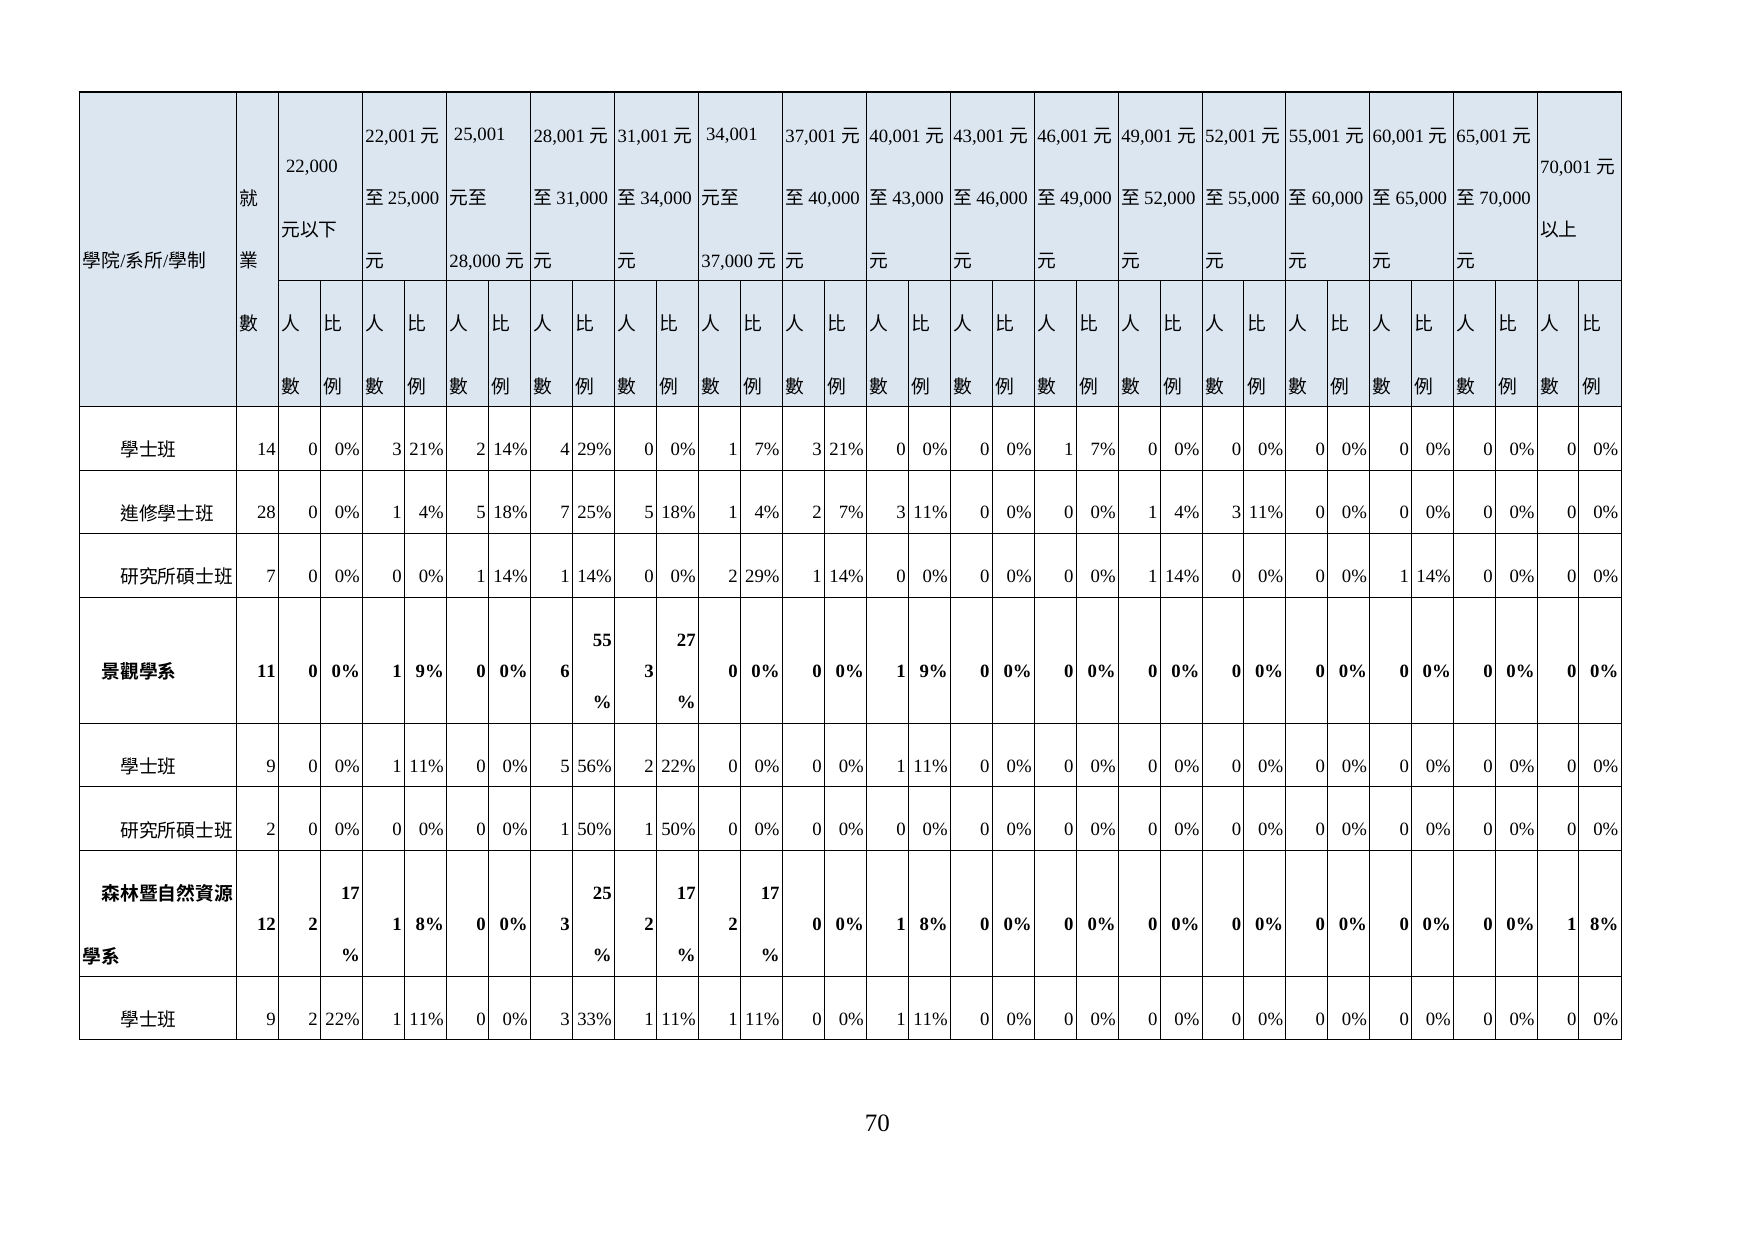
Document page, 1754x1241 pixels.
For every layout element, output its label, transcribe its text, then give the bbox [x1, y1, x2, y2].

table_cell 0% [909, 534, 950, 597]
table_cell 0% [1412, 977, 1453, 1039]
table_header 49,001 元至 52,000 元 [1119, 93, 1202, 280]
table_cell 0% [321, 598, 362, 723]
table_cell 0 [1370, 407, 1411, 469]
table_cell 0 [1454, 787, 1495, 850]
table_cell 森林暨自然資源學系 [80, 851, 236, 976]
table_header 46,001 元至 49,000 元 [1035, 93, 1118, 280]
table_cell 比例 [825, 281, 866, 406]
table_cell 人數 [951, 281, 992, 406]
table_cell 0 [1119, 787, 1160, 850]
table_cell 0 [1119, 724, 1160, 786]
table_cell 比例 [573, 281, 614, 406]
table_cell 0% [1077, 724, 1118, 786]
table_cell 14 [237, 407, 278, 469]
table_cell 2 [699, 851, 740, 976]
table_cell 2 [279, 851, 320, 976]
table_cell 0% [321, 534, 362, 597]
table_cell 0% [1496, 787, 1537, 850]
table_cell 0% [1244, 534, 1285, 597]
table_cell 0 [1538, 407, 1578, 469]
table_cell 25% [573, 471, 614, 533]
table_cell 0 [1370, 977, 1411, 1039]
table_cell 0 [699, 598, 740, 723]
table_cell 0 [783, 598, 824, 723]
table_cell 12 [237, 851, 278, 976]
table_cell 4% [1161, 471, 1202, 533]
table_cell 0% [1412, 851, 1453, 976]
table_cell 14% [573, 534, 614, 597]
table_cell 1 [1119, 534, 1160, 597]
table_cell 1 [1119, 471, 1160, 533]
table_cell 0 [867, 534, 908, 597]
table_cell 3 [531, 977, 572, 1039]
table_cell 2 [615, 724, 656, 786]
table_cell 0 [867, 407, 908, 469]
table_cell 2 [237, 787, 278, 850]
table_cell 2 [783, 471, 824, 533]
table_cell 0 [1203, 407, 1243, 469]
table_cell 3 [363, 407, 404, 469]
table_cell 1 [363, 471, 404, 533]
table_cell 18% [657, 471, 698, 533]
table_cell 0 [1538, 724, 1578, 786]
table_cell 0 [363, 787, 404, 850]
table_header 65,001 元至 70,000 元 [1454, 93, 1537, 280]
table_cell 進修學士班 [80, 471, 236, 533]
table_cell 0% [405, 534, 446, 597]
table_cell 人數 [867, 281, 908, 406]
table_cell 比例 [1412, 281, 1453, 406]
table_cell 0% [1496, 534, 1537, 597]
table_header 55,001 元至 60,000 元 [1286, 93, 1369, 280]
table_cell 1 [699, 407, 740, 469]
table_cell 11% [405, 977, 446, 1039]
table_cell 29% [741, 534, 782, 597]
table_cell 1 [1370, 534, 1411, 597]
table_cell 0 [1119, 598, 1160, 723]
table_header 43,001 元至 46,000 元 [951, 93, 1034, 280]
table_cell 0% [741, 724, 782, 786]
table_cell 0 [1286, 724, 1327, 786]
table_cell 研究所碩士班 [80, 534, 236, 597]
table_cell 0 [615, 407, 656, 469]
table_cell 1 [363, 851, 404, 976]
table_cell 0% [1161, 787, 1202, 850]
table_header 40,001 元至 43,000 元 [867, 93, 950, 280]
table_cell 50% [573, 787, 614, 850]
table_cell 0 [1286, 977, 1327, 1039]
table_cell 學士班 [80, 977, 236, 1039]
table_cell 0% [825, 598, 866, 723]
table_cell 0 [1538, 471, 1578, 533]
table_cell 9% [909, 598, 950, 723]
table_cell 5 [615, 471, 656, 533]
table_cell 0 [1370, 724, 1411, 786]
table_cell 0% [741, 598, 782, 723]
table_cell 29% [573, 407, 614, 469]
table_cell 1 [1538, 851, 1578, 976]
table_cell 0 [279, 787, 320, 850]
table_header 就業數 [237, 93, 278, 406]
table_cell 7% [741, 407, 782, 469]
table_cell 比例 [1328, 281, 1369, 406]
table_cell 50% [657, 787, 698, 850]
table_cell 7 [237, 534, 278, 597]
table_cell 0 [951, 534, 992, 597]
table_cell 人數 [1454, 281, 1495, 406]
table_cell 0 [1538, 534, 1578, 597]
table_cell 0% [1412, 724, 1453, 786]
table_cell 0 [951, 598, 992, 723]
table_cell 比例 [1161, 281, 1202, 406]
table_cell 研究所碩士班 [80, 787, 236, 850]
table_cell 0% [489, 787, 530, 850]
table_cell 1 [615, 977, 656, 1039]
table_cell 0% [1412, 407, 1453, 469]
table_cell 0 [1203, 598, 1243, 723]
table_cell 17% [321, 851, 362, 976]
table_cell 11% [909, 977, 950, 1039]
table_cell 0% [993, 851, 1034, 976]
table_cell 比例 [657, 281, 698, 406]
table_cell 0 [447, 851, 488, 976]
table_header 37,001 元至 40,000 元 [783, 93, 866, 280]
table_cell 0% [1579, 407, 1621, 469]
table_cell 0% [657, 534, 698, 597]
table_cell 0% [1077, 598, 1118, 723]
table_cell 0 [783, 724, 824, 786]
table_cell 0% [1077, 534, 1118, 597]
table_cell 0 [1454, 598, 1495, 723]
table_cell 比例 [1077, 281, 1118, 406]
table_cell 0 [951, 787, 992, 850]
table_cell 0 [1454, 851, 1495, 976]
table_cell 0 [951, 724, 992, 786]
table_cell 1 [363, 724, 404, 786]
table_cell 11% [657, 977, 698, 1039]
table_header 60,001 元至 65,000 元 [1370, 93, 1453, 280]
table_cell 2 [699, 534, 740, 597]
table_cell 學士班 [80, 724, 236, 786]
table_cell 0% [1161, 598, 1202, 723]
table_cell 0 [1538, 977, 1578, 1039]
table_cell 0 [699, 724, 740, 786]
table_cell 0 [1454, 724, 1495, 786]
table_cell 5 [531, 724, 572, 786]
table_cell 3 [531, 851, 572, 976]
table_cell 0% [1328, 851, 1369, 976]
table_cell 0% [993, 471, 1034, 533]
table_cell 6 [531, 598, 572, 723]
table_cell 0% [1244, 598, 1285, 723]
table_cell 0% [1244, 724, 1285, 786]
table_cell 人數 [1538, 281, 1578, 406]
table_cell 人數 [531, 281, 572, 406]
table_cell 0% [1579, 598, 1621, 723]
table_cell 0 [1119, 851, 1160, 976]
table_cell 0% [1328, 598, 1369, 723]
table_cell 9 [237, 724, 278, 786]
table_cell 11% [909, 471, 950, 533]
table_cell 0 [279, 724, 320, 786]
table_cell 0% [1579, 787, 1621, 850]
table_cell 比例 [909, 281, 950, 406]
table_cell 1 [783, 534, 824, 597]
table_cell 0% [1496, 851, 1537, 976]
table_cell 0% [1077, 471, 1118, 533]
table_cell 8% [405, 851, 446, 976]
table_cell 0 [1454, 407, 1495, 469]
table_cell 8% [1579, 851, 1621, 976]
table_cell 0% [993, 598, 1034, 723]
table_cell 0 [447, 598, 488, 723]
table_cell 0 [951, 471, 992, 533]
table_cell 0% [825, 851, 866, 976]
table_cell 0 [1286, 534, 1327, 597]
table_cell 0 [783, 977, 824, 1039]
table_cell 0% [489, 598, 530, 723]
table_cell 人數 [1119, 281, 1160, 406]
table_cell 0% [993, 724, 1034, 786]
table_cell 11% [909, 724, 950, 786]
table_cell 比例 [1244, 281, 1285, 406]
table_header 25,001 元至 28,000 元 [447, 93, 530, 280]
table_cell 人數 [615, 281, 656, 406]
table_cell 人數 [783, 281, 824, 406]
table_cell 14% [489, 534, 530, 597]
table_cell 1 [615, 787, 656, 850]
table_cell 0 [783, 787, 824, 850]
table_header 22,000 元以下 [279, 93, 362, 280]
table_cell 0% [489, 977, 530, 1039]
table_cell 0 [1203, 534, 1243, 597]
table_cell 0 [1286, 471, 1327, 533]
table_cell 0 [279, 407, 320, 469]
table_cell 0 [1203, 724, 1243, 786]
table_cell 0 [1035, 471, 1076, 533]
table_cell 18% [489, 471, 530, 533]
table_cell 0 [1370, 787, 1411, 850]
table_cell 0 [1286, 851, 1327, 976]
table_cell 0 [1286, 598, 1327, 723]
table_cell 比例 [405, 281, 446, 406]
table_cell 0 [1370, 851, 1411, 976]
table_cell 22% [321, 977, 362, 1039]
table_cell 1 [867, 724, 908, 786]
table_cell 0% [657, 407, 698, 469]
table_cell 0 [1035, 598, 1076, 723]
table_cell 0 [1119, 407, 1160, 469]
table_cell 0 [1035, 851, 1076, 976]
table_cell 人數 [699, 281, 740, 406]
table_cell 1 [363, 598, 404, 723]
table_cell 4% [405, 471, 446, 533]
table_cell 5 [447, 471, 488, 533]
table_cell 0 [279, 598, 320, 723]
table_header 31,001 元至 34,000 元 [615, 93, 698, 280]
table_cell 比例 [1496, 281, 1537, 406]
table_cell 0% [1579, 534, 1621, 597]
table_cell 11% [1244, 471, 1285, 533]
table_cell 人數 [1370, 281, 1411, 406]
table_cell 人數 [363, 281, 404, 406]
table_cell 人數 [1286, 281, 1327, 406]
table_cell 0 [1370, 471, 1411, 533]
table_cell 0% [993, 407, 1034, 469]
table_cell 8% [909, 851, 950, 976]
table_cell 0% [1161, 724, 1202, 786]
table_cell 0 [1538, 598, 1578, 723]
table_cell 0 [1286, 407, 1327, 469]
table_cell 0% [993, 787, 1034, 850]
table_header 學院/系所/學制 [80, 93, 236, 406]
table_header 34,001 元至 37,000 元 [699, 93, 782, 280]
table_cell 0% [1328, 534, 1369, 597]
table_cell 0 [363, 534, 404, 597]
table_cell 2 [447, 407, 488, 469]
table_cell 0% [1496, 598, 1537, 723]
table_cell 0% [1579, 977, 1621, 1039]
table_cell 0% [825, 724, 866, 786]
table_cell 0% [1244, 407, 1285, 469]
table_cell 17% [741, 851, 782, 976]
table_cell 21% [405, 407, 446, 469]
table_cell 0 [1035, 977, 1076, 1039]
table_cell 11% [741, 977, 782, 1039]
table_cell 0% [1496, 977, 1537, 1039]
table_cell 景觀學系 [80, 598, 236, 723]
table_header 28,001 元至 31,000 元 [531, 93, 614, 280]
table_cell 0 [1035, 787, 1076, 850]
table_cell 0% [1244, 787, 1285, 850]
table_cell 0 [1203, 787, 1243, 850]
table_cell 1 [531, 534, 572, 597]
table_cell 比例 [993, 281, 1034, 406]
table_cell 7% [1077, 407, 1118, 469]
table_cell 人數 [1203, 281, 1243, 406]
table_cell 0 [1538, 787, 1578, 850]
table_cell 0% [321, 724, 362, 786]
table_cell 11% [405, 724, 446, 786]
table_cell 0 [279, 471, 320, 533]
table_cell 0 [1035, 724, 1076, 786]
table_cell 0% [1412, 598, 1453, 723]
table_cell 0% [1328, 787, 1369, 850]
table_cell 比例 [741, 281, 782, 406]
table_cell 55% [573, 598, 614, 723]
table_cell 0% [741, 787, 782, 850]
table_cell 56% [573, 724, 614, 786]
table_cell 2 [615, 851, 656, 976]
table_cell 0 [951, 407, 992, 469]
table_cell 人數 [1035, 281, 1076, 406]
table_cell 3 [783, 407, 824, 469]
table_cell 0% [321, 407, 362, 469]
table_cell 0 [1203, 851, 1243, 976]
table_cell 0% [1496, 724, 1537, 786]
table_cell 比例 [321, 281, 362, 406]
table_cell 0 [1454, 534, 1495, 597]
table_header 22,001元至25,000 元 [363, 93, 446, 280]
table_cell 1 [867, 977, 908, 1039]
table_cell 0% [993, 977, 1034, 1039]
table_cell 4 [531, 407, 572, 469]
table_cell 7% [825, 471, 866, 533]
table_cell 0% [321, 787, 362, 850]
table_cell 0% [909, 787, 950, 850]
table_cell 1 [531, 787, 572, 850]
table_cell 0% [1579, 471, 1621, 533]
table_cell 0 [951, 851, 992, 976]
table_cell 0% [1244, 851, 1285, 976]
table_cell 22% [657, 724, 698, 786]
table_cell 0% [1579, 724, 1621, 786]
table_cell 1 [363, 977, 404, 1039]
table_cell 0% [1328, 977, 1369, 1039]
table_cell 0 [699, 787, 740, 850]
table_cell 0% [1496, 407, 1537, 469]
table_cell 0% [1161, 851, 1202, 976]
table_cell 33% [573, 977, 614, 1039]
table_cell 1 [1035, 407, 1076, 469]
table_cell 0 [783, 851, 824, 976]
table_cell 0 [615, 534, 656, 597]
table_cell 3 [615, 598, 656, 723]
table_cell 0% [825, 977, 866, 1039]
table_cell 學士班 [80, 407, 236, 469]
table_cell 0% [489, 724, 530, 786]
table_cell 4% [741, 471, 782, 533]
table_cell 1 [867, 851, 908, 976]
table_cell 14% [825, 534, 866, 597]
table_cell 7 [531, 471, 572, 533]
table_cell 2 [279, 977, 320, 1039]
table_cell 0% [1161, 977, 1202, 1039]
table_cell 0% [1328, 724, 1369, 786]
table_cell 9 [237, 977, 278, 1039]
table_cell 9% [405, 598, 446, 723]
table_cell 比例 [1579, 281, 1621, 406]
table_cell 0 [447, 724, 488, 786]
table_cell 0% [825, 787, 866, 850]
table_cell 25% [573, 851, 614, 976]
table_cell 14% [1412, 534, 1453, 597]
table_cell 0 [1035, 534, 1076, 597]
table_header 52,001 元至 55,000 元 [1203, 93, 1285, 280]
table_cell 0 [1203, 977, 1243, 1039]
table_cell 3 [1203, 471, 1243, 533]
table_cell 0% [1412, 787, 1453, 850]
table_cell 0% [993, 534, 1034, 597]
table_cell 比例 [489, 281, 530, 406]
table_cell 0 [279, 534, 320, 597]
table_cell 人數 [447, 281, 488, 406]
table_cell 17% [657, 851, 698, 976]
table_cell 0% [489, 851, 530, 976]
table_cell 0% [1077, 977, 1118, 1039]
table_cell 人數 [279, 281, 320, 406]
table_cell 1 [867, 598, 908, 723]
table_cell 0 [447, 977, 488, 1039]
table_cell 0% [1496, 471, 1537, 533]
table_cell 0 [1370, 598, 1411, 723]
table_cell 0% [909, 407, 950, 469]
table_cell 0 [447, 787, 488, 850]
table_cell 21% [825, 407, 866, 469]
table_cell 0% [1161, 407, 1202, 469]
table_cell 0 [1454, 977, 1495, 1039]
table_cell 3 [867, 471, 908, 533]
table_cell 0 [951, 977, 992, 1039]
table_cell 27% [657, 598, 698, 723]
table_cell 0% [1328, 471, 1369, 533]
table_cell 0 [867, 787, 908, 850]
table_cell 11 [237, 598, 278, 723]
table_cell 14% [489, 407, 530, 469]
table_cell 14% [1161, 534, 1202, 597]
table_cell 0 [1454, 471, 1495, 533]
table_header 70,001 元以上 [1538, 93, 1621, 280]
table_cell 0% [405, 787, 446, 850]
table_cell 0% [1412, 471, 1453, 533]
table_cell 0% [1077, 851, 1118, 976]
table_cell 0 [1286, 787, 1327, 850]
table_cell 0% [321, 471, 362, 533]
table_cell 0% [1077, 787, 1118, 850]
table_cell 0 [1119, 977, 1160, 1039]
table_cell 1 [699, 471, 740, 533]
table_cell 0% [1244, 977, 1285, 1039]
table_cell 1 [699, 977, 740, 1039]
table_cell 28 [237, 471, 278, 533]
table_cell 0% [1328, 407, 1369, 469]
table_cell 1 [447, 534, 488, 597]
